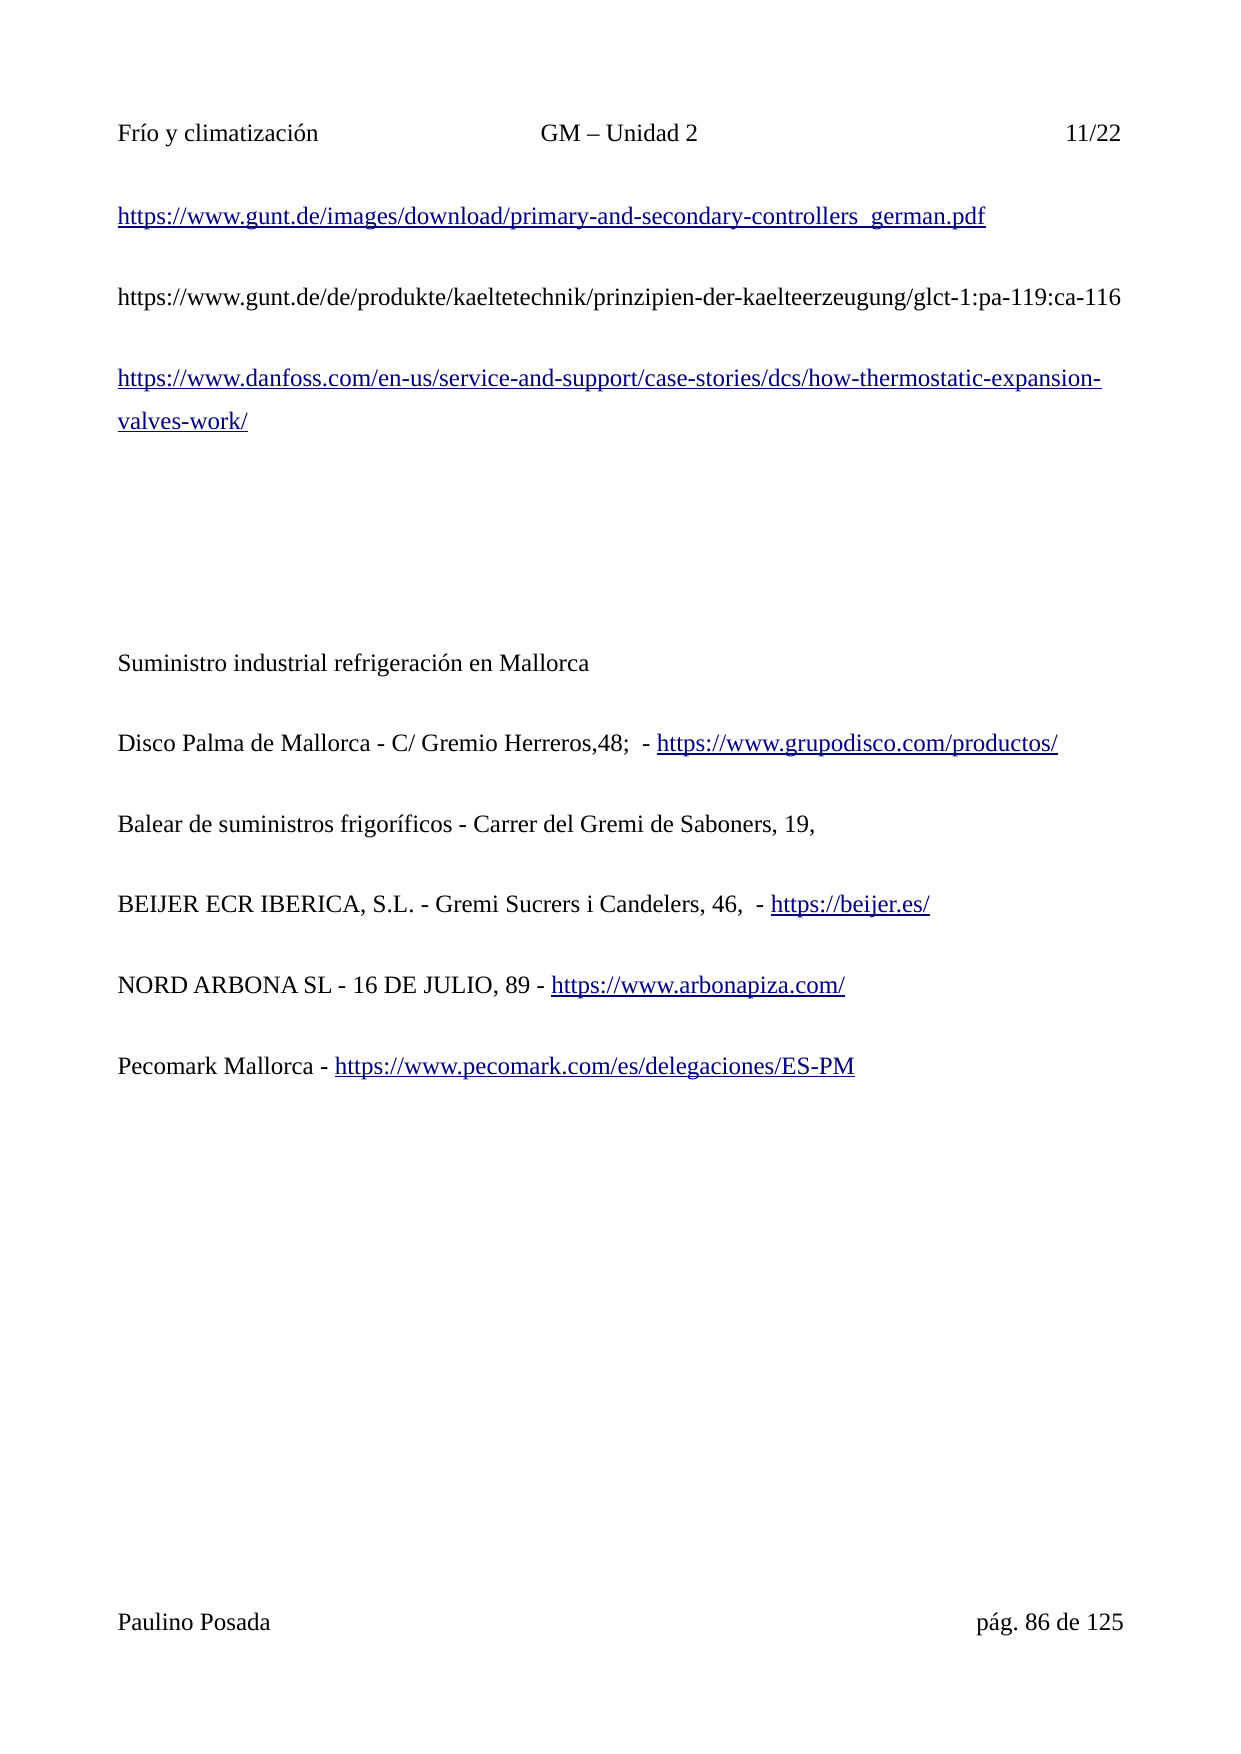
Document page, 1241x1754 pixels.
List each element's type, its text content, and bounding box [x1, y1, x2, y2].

text NORD ARBONA SL - 16 DE JULIO, 89 - https://www.arbonapiza.com/ [117, 970, 1123, 999]
text BEIJER ECR IBERICA, S.L. - Gremi Sucrers i Candelers, 46, - https://beijer.es/ [117, 889, 1123, 918]
text Balear de suministros frigoríficos - Carrer del Gremi de Saboners, 19, [117, 809, 1123, 838]
text https://www.gunt.de/images/download/primary-and-secondary-controllers_german.pdf [117, 201, 1123, 230]
text https://www.gunt.de/de/produkte/kaeltetechnik/prinzipien-der-kaelteerzeugung/glct-1:pa-119:ca-116 [117, 282, 1123, 311]
text Disco Palma de Mallorca - C/ Gremio Herreros,48; - https://www.grupodisco.com/productos/ [117, 728, 1123, 757]
text Suministro industrial refrigeración en Mallorca [117, 648, 1123, 676]
text Pecomark Mallorca - https://www.pecomark.com/es/delegaciones/ES-PM [117, 1051, 1123, 1079]
text https://www.danfoss.com/en-us/service-and-support/case-stories/dcs/how-thermostatic-expansion-valves-work/ [117, 363, 1123, 434]
